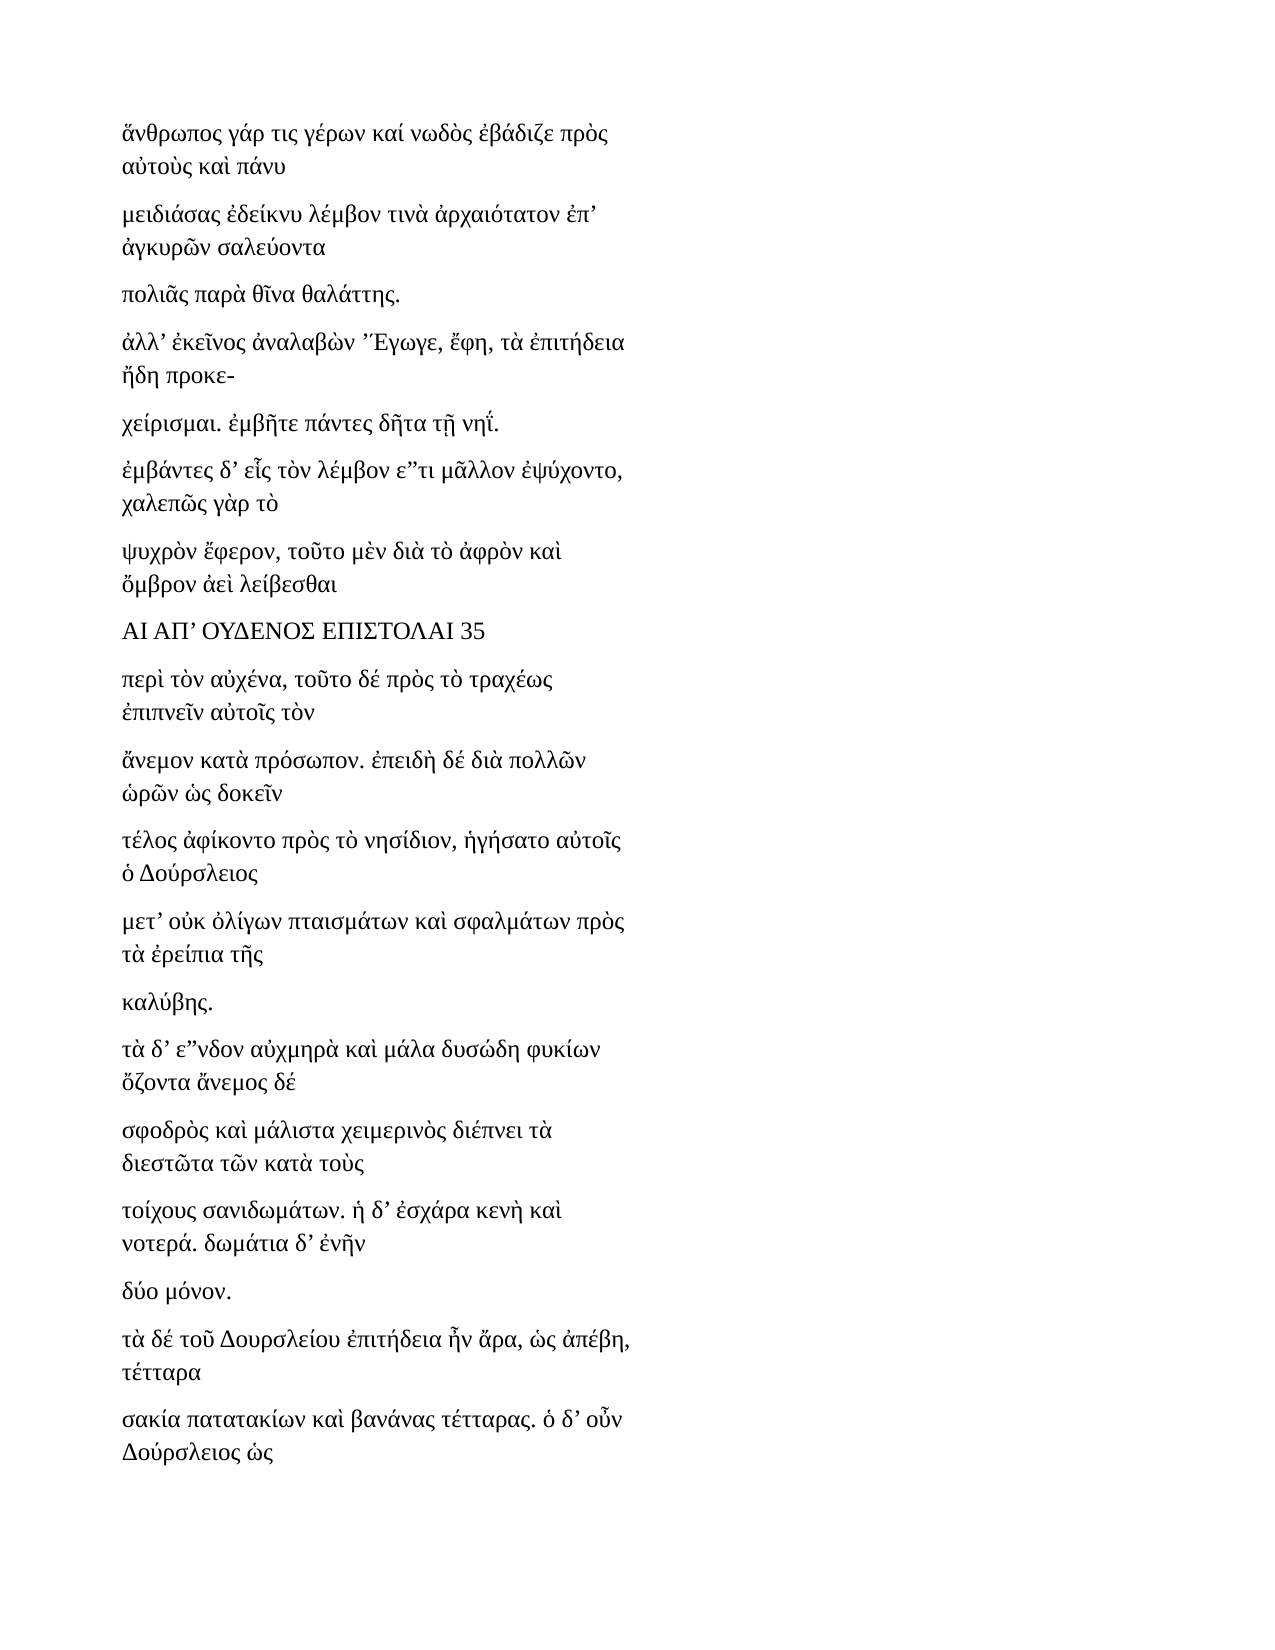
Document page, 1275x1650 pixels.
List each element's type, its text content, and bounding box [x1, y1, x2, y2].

table_cell χείρισμαι. ἐμβῆτε πάντες δῆτα τῇ νηΐ. [122, 408, 637, 455]
table_cell [638, 536, 1157, 616]
table_cell [638, 1195, 1157, 1276]
table_cell περὶ τὸν αὐχένα, τοῦτο δέ πρὸς τὸ τραχέως ἐπιπνεῖν αὐτοῖς τὸν [122, 664, 637, 745]
table_cell ψυχρὸν ἔφερον, τοῦτο μὲν διὰ τὸ ἀφρὸν καὶ ὄμβρον ἀεὶ λείβεσθαι [122, 536, 637, 616]
table_cell [638, 1034, 1157, 1115]
table_cell [638, 1276, 1157, 1324]
table_cell τὰ δέ τοῦ Δουρσλείου ἐπιτήδεια ἦν ἄρα, ὡς ἀπέβη, τέτταρα [122, 1324, 637, 1404]
table_cell [638, 408, 1157, 455]
table_cell σακία πατατακίων καὶ βανάνας τέτταρας. ὁ δ’ οὖν Δούρσλειος ὡς [122, 1404, 637, 1485]
table_cell σφοδρὸς καὶ μάλιστα χειμερινὸς διέπνει τὰ διεστῶτα τῶν κατὰ τοὺς [122, 1115, 637, 1195]
table_cell μετ’ οὐκ ὀλίγων πταισμάτων καὶ σφαλμάτων πρὸς τὰ ἐρείπια τῆς [122, 906, 637, 987]
table_cell τοίχους σανιδωμάτων. ἡ δ’ ἐσχάρα κενὴ καὶ νοτερά. δωμάτια δ’ ἐνῆν [122, 1195, 637, 1276]
table_cell [638, 455, 1157, 536]
table_cell [638, 987, 1157, 1034]
table_cell ἄνεμον κατὰ πρόσωπον. ἐπειδὴ δέ διὰ πολλῶν ὡρῶν ὡς δοκεῖν [122, 745, 637, 825]
table_cell μειδιάσας ἐδείκνυ λέμβον τινὰ ἀρχαιότατον ἐπ’ ἀγκυρῶν σαλεύοντα [122, 199, 637, 279]
table_cell [638, 906, 1157, 987]
table_cell ἀλλ’ ἐκεῖνος ἀναλαβὼν ’Έγωγε, ἔφη, τὰ ἐπιτήδεια ἤδη προκε- [122, 327, 637, 408]
table_cell [638, 1404, 1157, 1485]
table_cell [638, 664, 1157, 745]
table_cell τέλος ἀφίκοντο πρὸς τὸ νησίδιον, ἡγήσατο αὐτοῖς ὁ Δούρσλειος [122, 825, 637, 906]
table_cell [638, 1324, 1157, 1404]
table_cell [638, 616, 1157, 664]
table_cell [638, 745, 1157, 825]
table_cell δύο μόνον. [122, 1276, 637, 1324]
table_cell ΑΙ ΑΠ’ ΟΥΔΕΝΟΣ ΕΠΙΣΤΟΛΑΙ 35 [122, 616, 637, 664]
table_cell [638, 1115, 1157, 1195]
table_cell ἅνθρωπος γάρ τις γέρων καί νωδὸς ἐβάδιζε πρὸς αὐτοὺς καὶ πάνυ [122, 118, 637, 199]
table_cell πολιᾶς παρὰ θῖνα θαλάττης. [122, 279, 637, 327]
table_cell [638, 825, 1157, 906]
table_cell [638, 199, 1157, 279]
table_cell ἐμβάντες δ’ εἷς τὸν λέμβον ε”τι μᾶλλον ἐψύχοντο, χαλεπῶς γὰρ τὸ [122, 455, 637, 536]
table_cell [638, 327, 1157, 408]
table_cell [638, 279, 1157, 327]
table_cell [638, 118, 1157, 199]
table_cell τὰ δ’ ε”νδον αὐχμηρὰ καὶ μάλα δυσώδη φυκίων ὄζοντα ἄνεμος δέ [122, 1034, 637, 1115]
table_cell καλύβης. [122, 987, 637, 1034]
